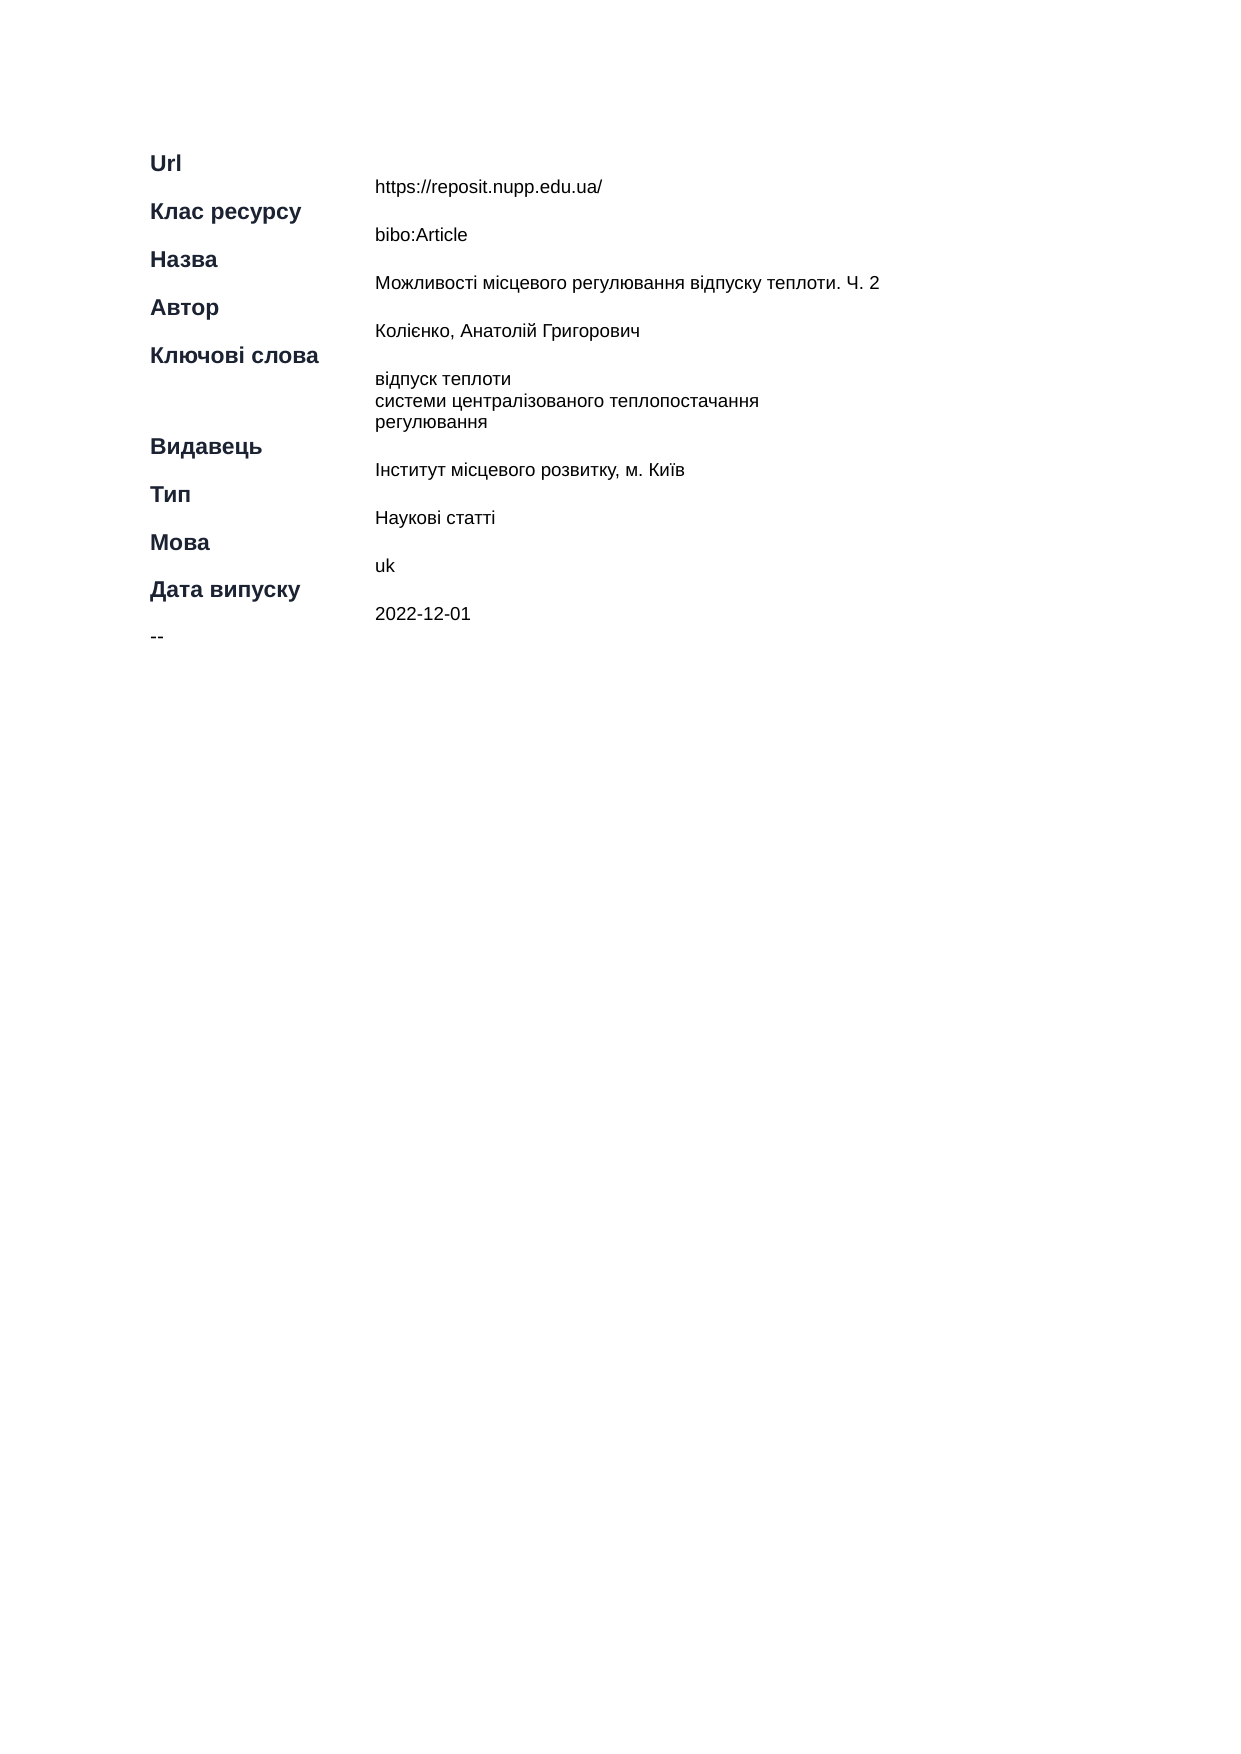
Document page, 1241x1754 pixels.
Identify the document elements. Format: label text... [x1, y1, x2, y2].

text Видавець [150, 433, 1090, 459]
text https://reposit.nupp.edu.ua/ [375, 176, 1090, 198]
text Url [150, 150, 1090, 176]
text uk [375, 555, 1090, 576]
text Тип [150, 481, 1090, 507]
text Мова [150, 528, 1090, 555]
text Колієнко, Анатолій Григорович [375, 320, 1090, 342]
text bibo:Article [375, 224, 1090, 246]
text регулювання [375, 411, 1090, 433]
text системи централізованого теплопостачання [375, 389, 1090, 411]
text Назва [150, 246, 1090, 272]
text -- [150, 624, 1090, 648]
text Клас ресурсу [150, 198, 1090, 224]
text Можливості місцевого регулювання відпуску теплоти. Ч. 2 [375, 272, 1090, 294]
text Інститут місцевого розвитку, м. Київ [375, 459, 1090, 481]
text Дата випуску [150, 576, 1090, 603]
text відпуск теплоти [375, 368, 1090, 389]
text Автор [150, 294, 1090, 320]
text Ключові слова [150, 342, 1090, 368]
text 2022-12-01 [375, 603, 1090, 624]
text Наукові статті [375, 507, 1090, 528]
